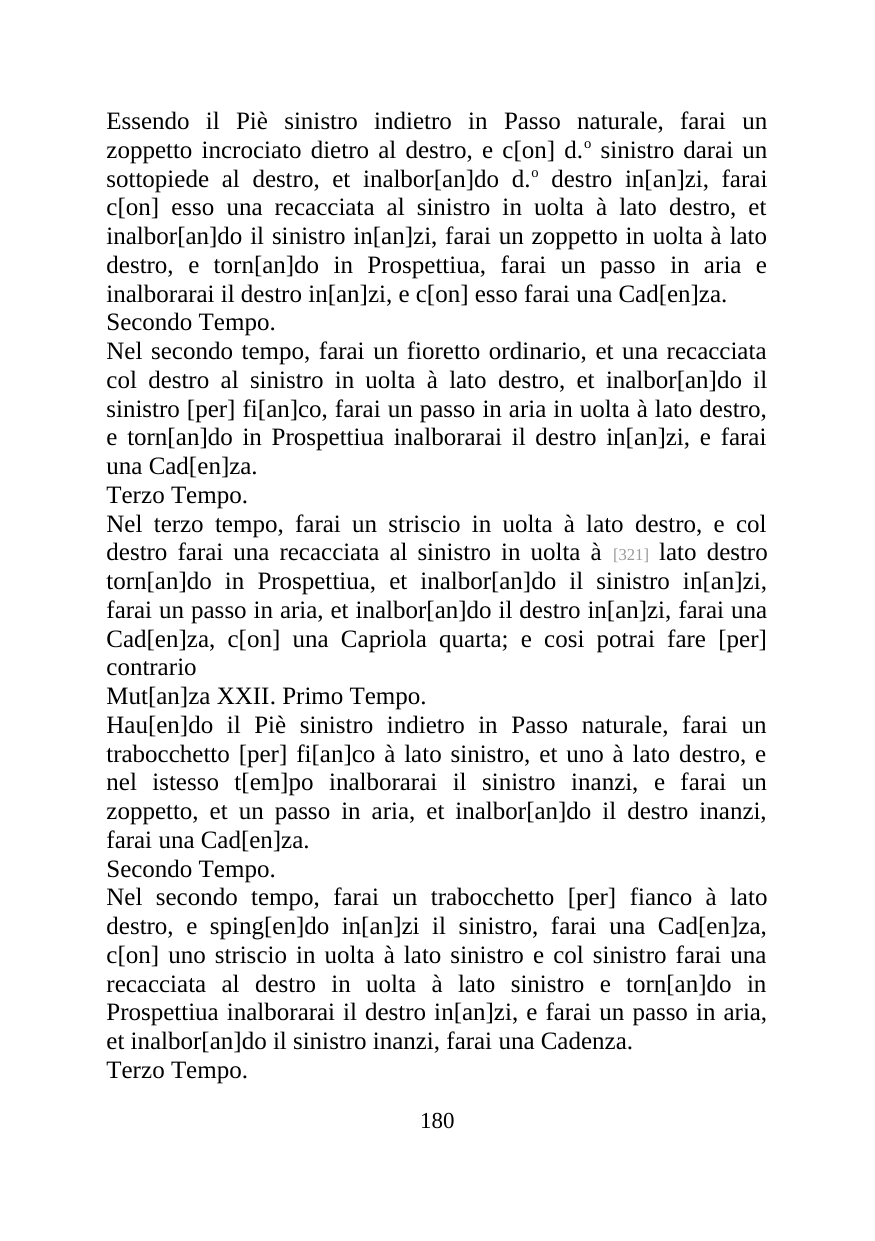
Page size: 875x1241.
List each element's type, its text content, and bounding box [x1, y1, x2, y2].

text Essendo il Piè sinistro indietro in Passo naturale, farai un zoppetto incrociato dietro al destro, e c[on] d.o sinistro darai un sottopiede al destro, et inalbor[an]do d.o destro in[an]zi, farai c[on] esso una recacciata al sinistro in uolta à lato destro, et inalbor[an]do il sinistro in[an]zi, farai un zoppetto in uolta à lato destro, e torn[an]do in Prospettiua, farai un passo in aria e inalborarai il destro in[an]zi, e c[on] esso farai una Cad[en]za. [106, 106, 768, 307]
text Hau[en]do il Piè sinistro indietro in Passo naturale, farai un trabocchetto [per] fi[an]co à lato sinistro, et uno à lato destro, e nel istesso t[em]po inalborarai il sinistro inanzi, e farai un zoppetto, et un passo in aria, et inalbor[an]do il destro inanzi, farai una Cad[en]za. [106, 710, 768, 854]
text Nel terzo tempo, farai un striscio in uolta à lato destro, e col destro farai una recacciata al sinistro in uolta à [321] lato destro torn[an]do in Prospettiua, et inalbor[an]do il sinistro in[an]zi, farai un passo in aria, et inalbor[an]do il destro in[an]zi, farai una Cad[en]za, c[on] una Capriola quarta; e cosi potrai fare [per] contrario [106, 509, 768, 681]
text Mut[an]za XXII. Primo Tempo. [106, 681, 768, 710]
text Secondo Tempo. [106, 854, 768, 882]
text Secondo Tempo. [106, 307, 768, 336]
text Terzo Tempo. [106, 1055, 768, 1084]
text Nel secondo tempo, farai un trabocchetto [per] fianco à lato destro, e sping[en]do in[an]zi il sinistro, farai una Cad[en]za, c[on] uno striscio in uolta à lato sinistro e col sinistro farai una recacciata al destro in uolta à lato sinistro e torn[an]do in Prospettiua inalborarai il destro in[an]zi, e farai un passo in aria, et inalbor[an]do il sinistro inanzi, farai una Cadenza. [106, 882, 768, 1055]
text Nel secondo tempo, farai un fioretto ordinario, et una recacciata col destro al sinistro in uolta à lato destro, et inalbor[an]do il sinistro [per] fi[an]co, farai un passo in aria in uolta à lato destro, e torn[an]do in Prospettiua inalborarai il destro in[an]zi, e farai una Cad[en]za. [106, 336, 768, 480]
text Terzo Tempo. [106, 480, 768, 509]
